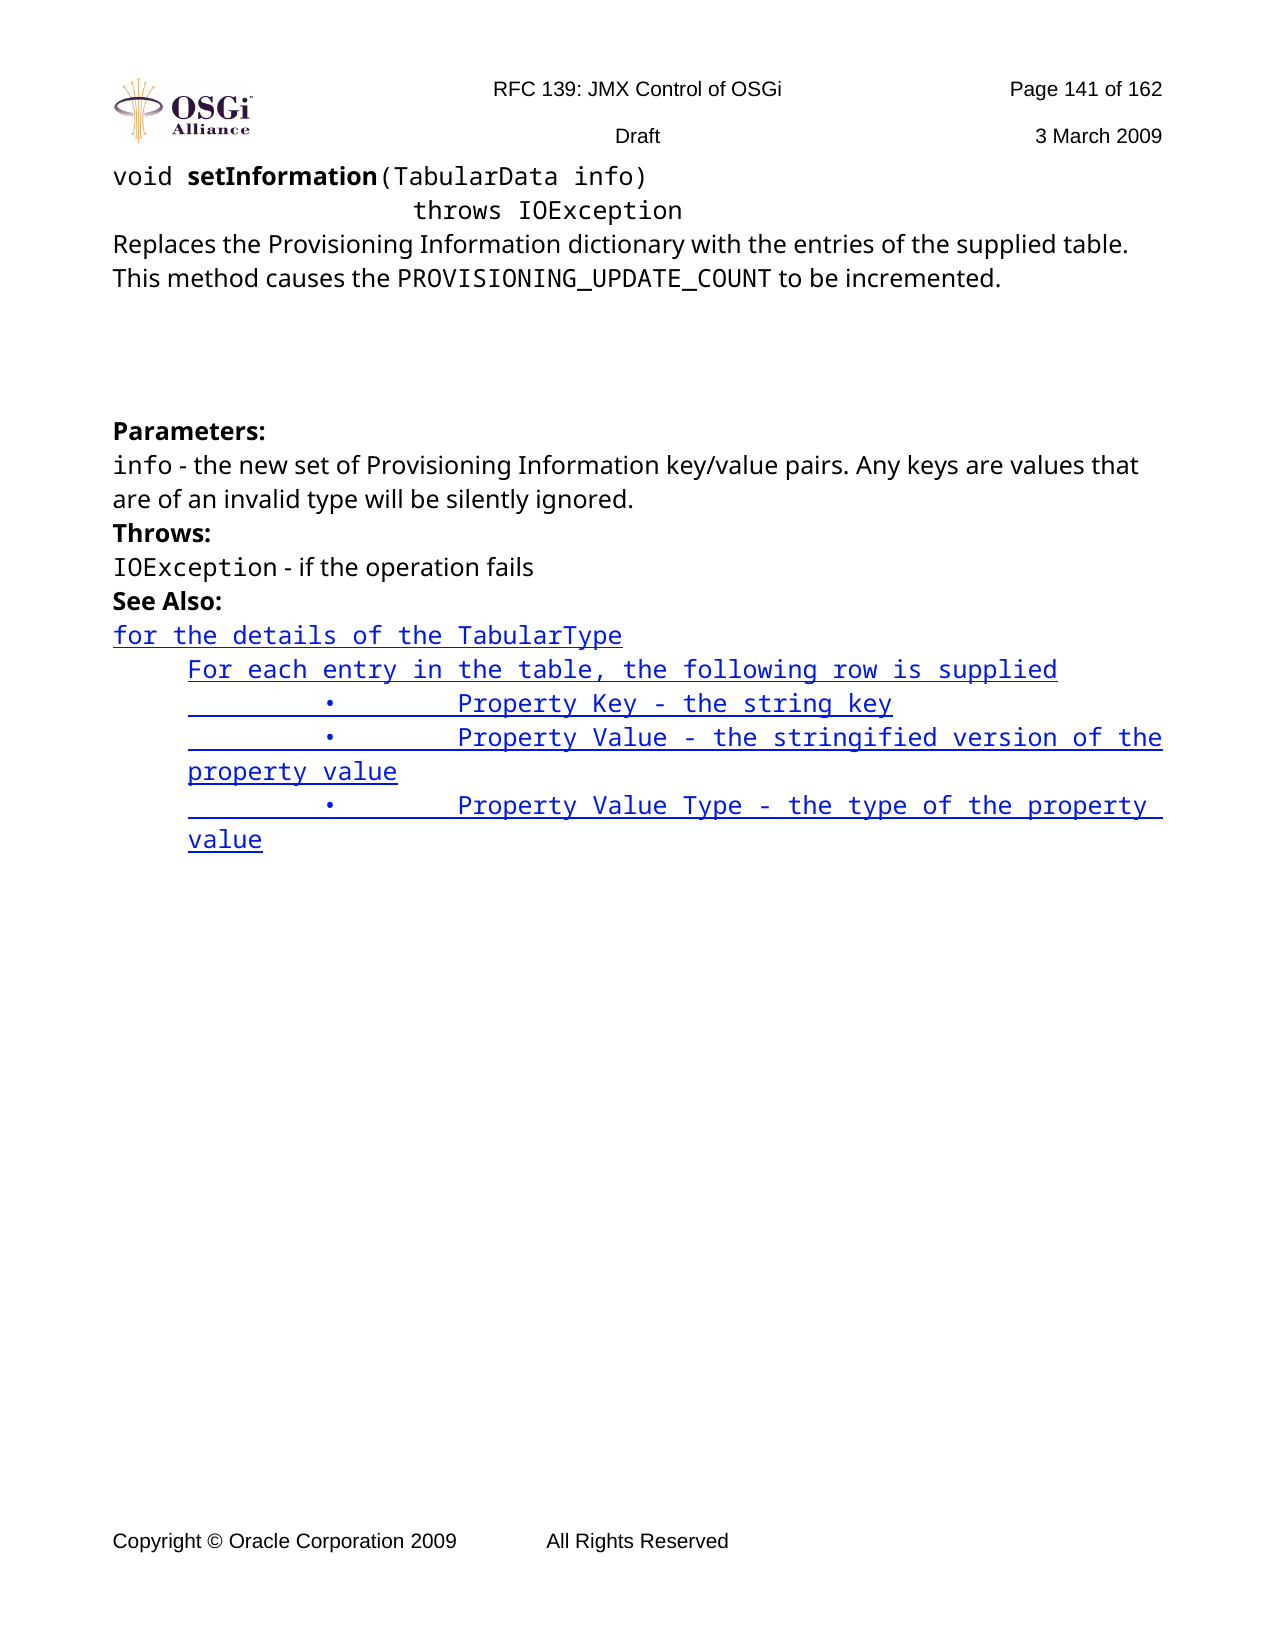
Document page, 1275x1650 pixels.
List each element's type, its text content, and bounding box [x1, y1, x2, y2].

text throws IOException [112, 193, 1162, 227]
text See Also: [112, 584, 1162, 618]
text Parameters: [112, 413, 1162, 447]
text Replaces the Provisioning Information dictionary with the entries of the supplied table. This method causes the PROVISIONING_UPDATE_COUNT to be incremented. [112, 227, 1162, 295]
text Throws: [112, 516, 1162, 549]
text info - the new set of Provisioning Information key/value pairs. Any keys are values that are of an invalid type will be silently ignored. [112, 447, 1162, 516]
text void setInformation(TabularData info) [112, 159, 1162, 193]
text for the details of the TabularType For each entry in the table, the following row is supplied • Property Key - the string key • Property Value - the stringified version of the property value • Property Value Type - the type of the property value [112, 618, 1162, 880]
text IOException - if the operation fails [112, 549, 1162, 584]
picture [114, 78, 254, 143]
